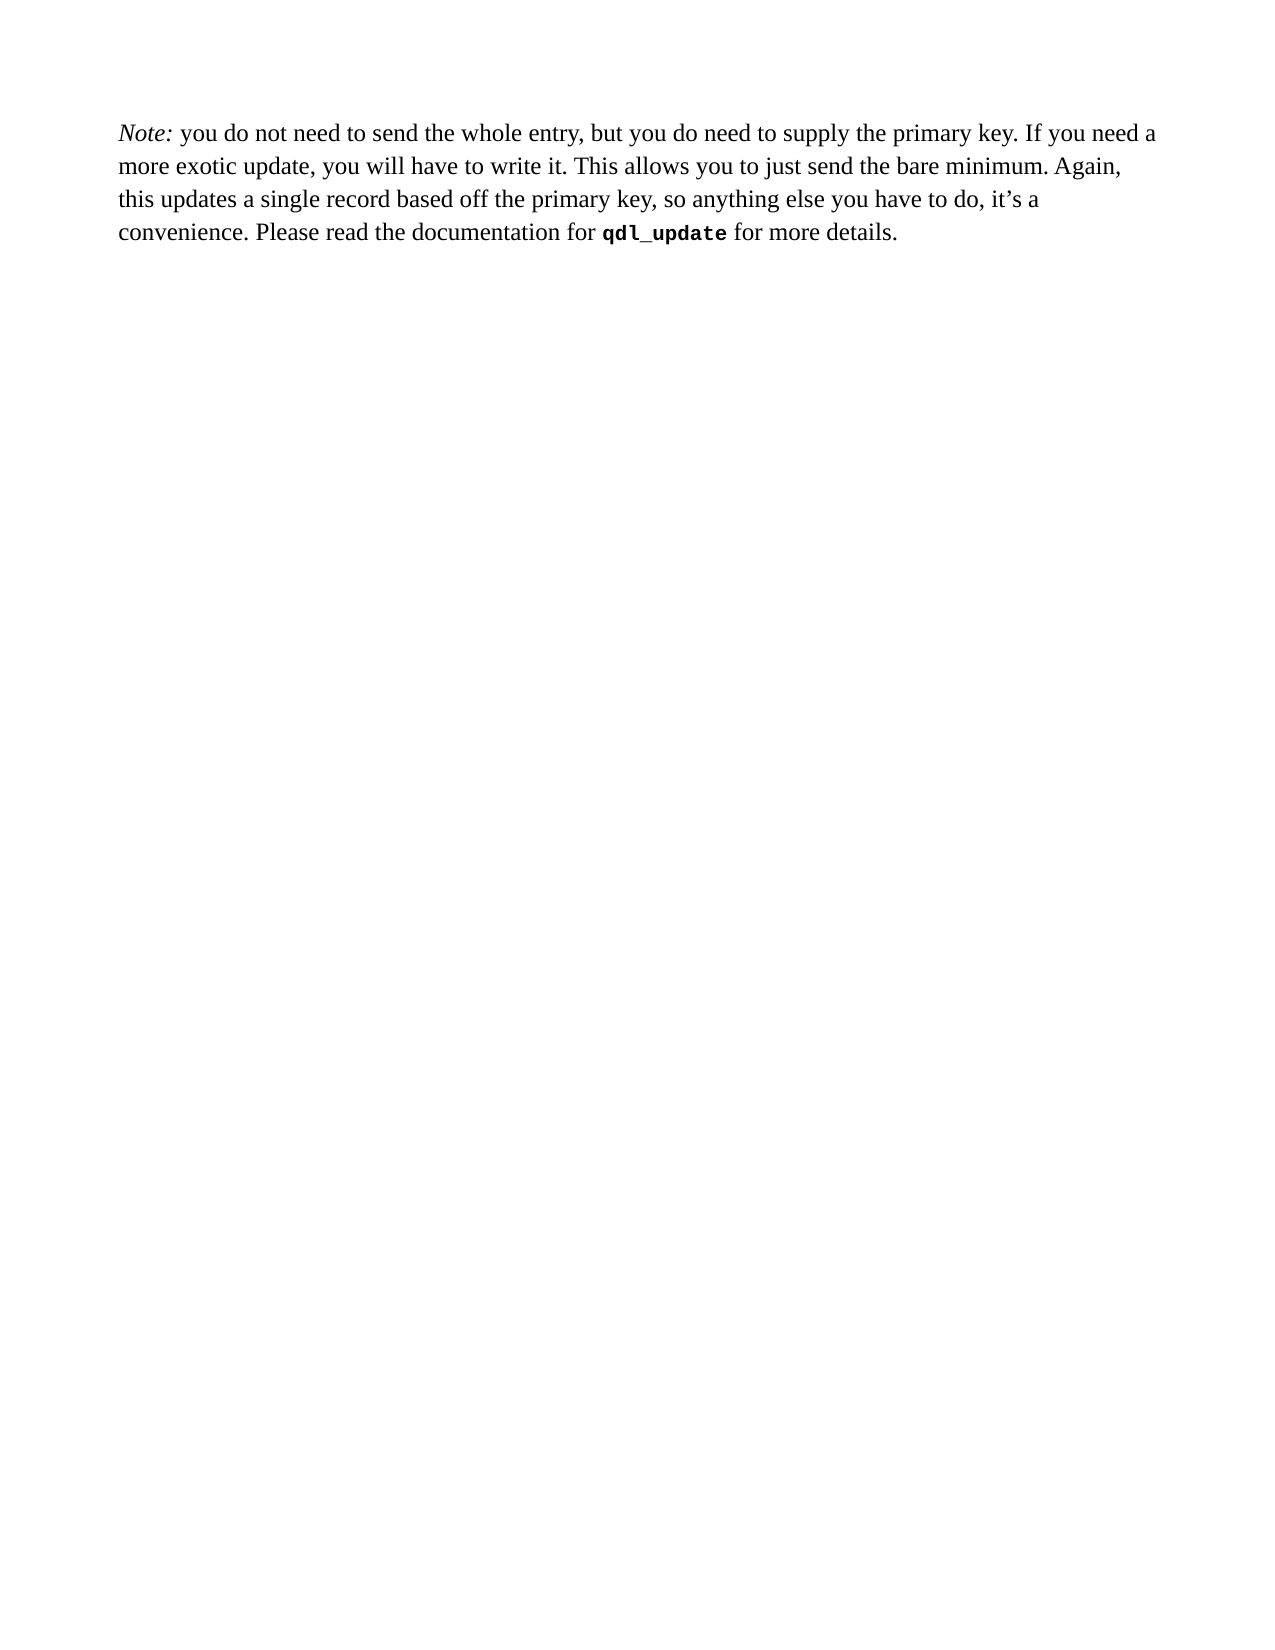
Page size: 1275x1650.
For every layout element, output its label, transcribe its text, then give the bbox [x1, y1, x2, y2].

text Note: you do not need to send the whole entry, but you do need to supply the primary key. If you need a more exotic update, you will have to write it. This allows you to just send the bare minimum. Again, this updates a single record based off the primary key, so anything else you have to do, it’s a convenience. Please read the documentation for qdl_update for more details. [118, 118, 1157, 247]
